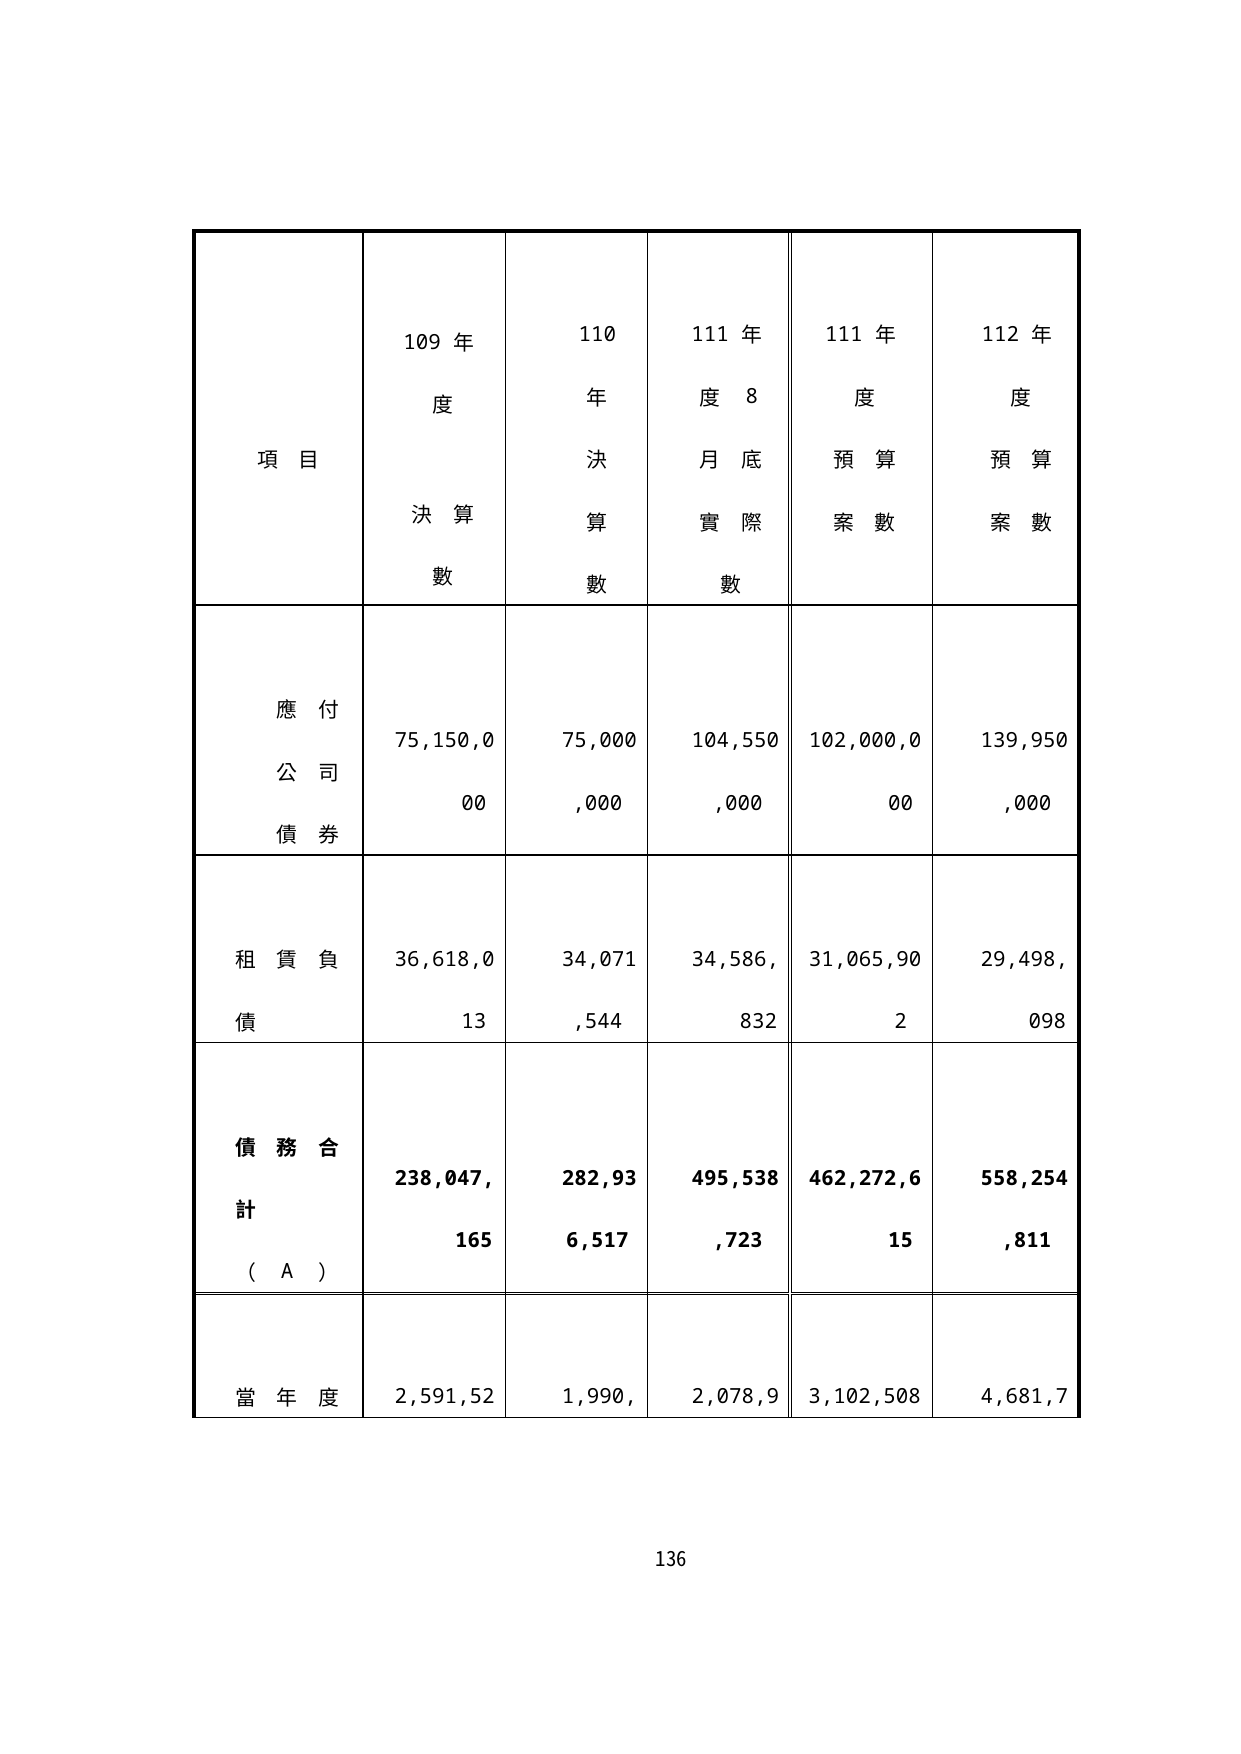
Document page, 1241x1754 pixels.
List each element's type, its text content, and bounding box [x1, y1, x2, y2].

table_cell 238,047,165 [364, 1043, 505, 1292]
table_cell 282,936,517 [506, 1043, 647, 1292]
table_cell 29,498,098 [933, 856, 1077, 1042]
table_cell 75,150,000 [364, 606, 505, 854]
table_cell 462,272,615 [792, 1043, 932, 1292]
table_cell 當年度 [196, 1295, 362, 1417]
table_header 111年度8月底實際數 [648, 233, 788, 604]
table_header 111年度 預算案數 [792, 233, 932, 604]
table_cell 495,538,723 [648, 1043, 788, 1292]
table_cell 75,000,000 [506, 606, 647, 854]
table_cell 34,071,544 [506, 856, 647, 1042]
table_cell 1,990, [506, 1295, 647, 1417]
table_cell 31,065,902 [792, 856, 932, 1042]
table_header 109年度 決算數 [364, 233, 505, 604]
table_cell 債務合計（A） [196, 1043, 362, 1292]
table_cell 34,586,832 [648, 856, 788, 1042]
table_header 項目 [196, 233, 362, 604]
table_cell 應付公司債券 [196, 606, 362, 854]
table_cell 2,591,52 [364, 1295, 505, 1417]
table_cell 4,681,7 [933, 1295, 1077, 1417]
table_cell 租賃負債 [196, 856, 362, 1042]
table_cell 102,000,000 [792, 606, 932, 854]
table_cell 36,618,013 [364, 856, 505, 1042]
table_header 112年度 預算案數 [933, 233, 1077, 604]
table_header 110年 決算數 [506, 233, 647, 604]
table_cell 3,102,508 [792, 1295, 932, 1417]
table_cell 2,078,9 [648, 1295, 788, 1417]
table_cell 139,950,000 [933, 606, 1077, 854]
table_cell 558,254,811 [933, 1043, 1077, 1292]
table_cell 104,550,000 [648, 606, 788, 854]
